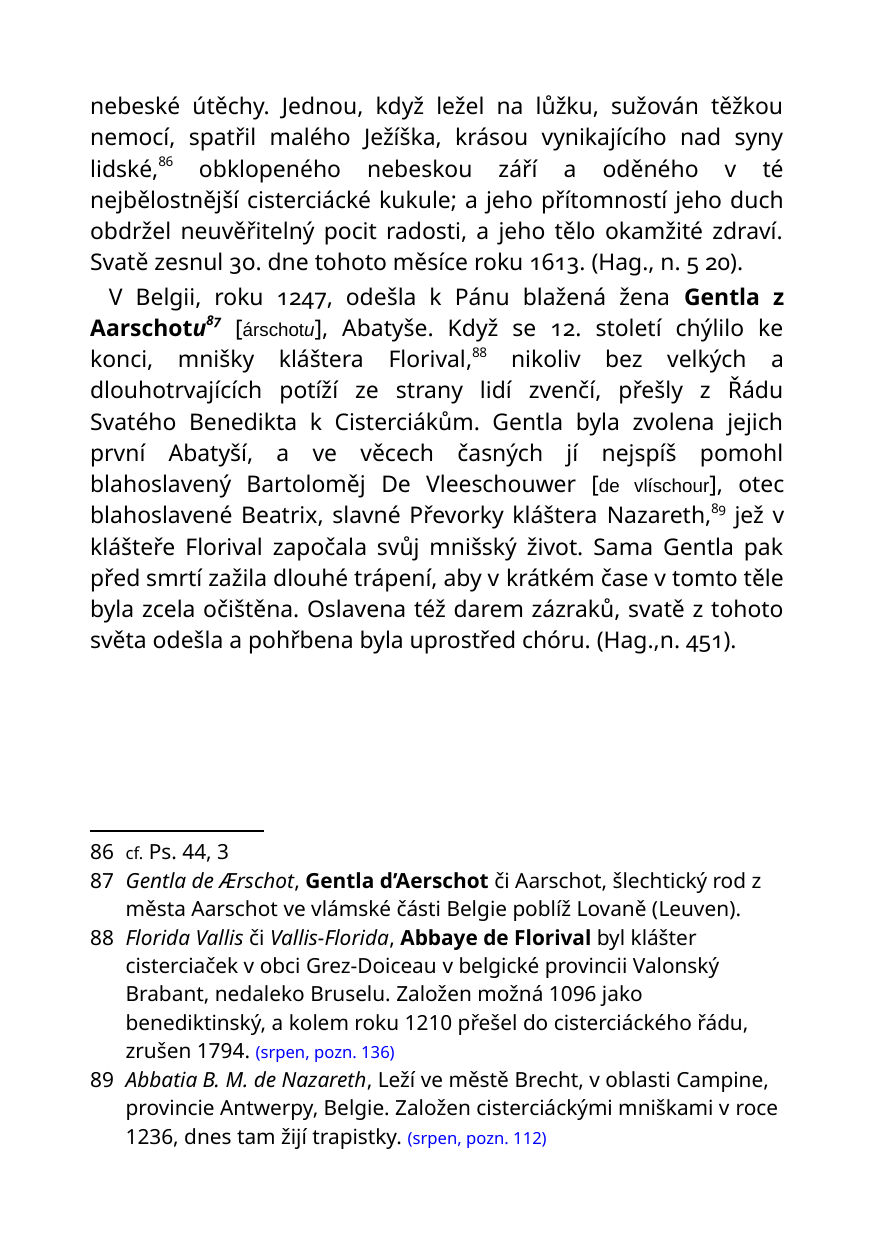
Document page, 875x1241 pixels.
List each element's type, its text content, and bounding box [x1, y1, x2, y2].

text Abbatia B. M. de Nazareth, Leží ve městě Brecht, v oblasti Campine, provincie Antwerpy, Belgie. Založen cisterciáckými mniškami v roce 1236, dnes tam žijí trapistky. (srpen, pozn. 112) [90, 1065, 784, 1150]
text V Belgii, roku 1247, odešla k Pánu blažená žena Gentla z Aarschotu [árschotu], Abatyše. Když se 12. století chýlilo ke konci, mnišky kláštera Florival, nikoliv bez velkých a dlouhotrvajících potíží ze strany lidí zvenčí, přešly z Řádu Svatého Benedikta k Cisterciákům. Gentla byla zvolena jejich první Abatyší, a ve věcech časných jí nejspíš pomohl blahoslavený Bartoloměj De Vleeschouwer [de vlíschour], otec blahoslavené Beatrix, slavné Převorky kláštera Nazareth, jež v klášteře Florival započala svůj mnišský život. Sama Gentla pak před smrtí zažila dlouhé trápení, aby v krátkém čase v tomto těle byla zcela očištěna. Oslavena též darem zázraků, svatě z tohoto světa odešla a pohřbena byla uprostřed chóru. (Hag.,n. 451). [90, 281, 784, 656]
text Florida Vallis či Vallis-Florida, Abbaye de Florival byl klášter cisterciaček v obci Grez-Doiceau v belgické provincii Valonský Brabant, nedaleko Bruselu. Založen možná 1096 jako benediktinský, a kolem roku 1210 přešel do cisterciáckého řádu, zrušen 1794. (srpen, pozn. 136) [90, 923, 784, 1065]
text Gentla de Ærschot, Gentla d’Aerschot či Aarschot, šlechtický rod z města Aarschot ve vlámské části Belgie poblíž Lovaně (Leuven). [90, 866, 784, 923]
text nebeské útěchy. Jednou, když ležel na lůžku, sužován těžkou nemocí, spatřil malého Ježíška, krásou vynikajícího nad syny lidské, obklopeného nebeskou září a oděného v té nejbělostnější cisterciácké kukule; a jeho přítomností jeho duch obdržel neuvěřitelný pocit radosti, a jeho tělo okamžité zdraví. Svatě zesnul 3o. dne tohoto měsíce roku 1613. (Hag., n. 5 20). [90, 90, 784, 277]
text cf. Ps. 44, 3 [90, 837, 784, 866]
